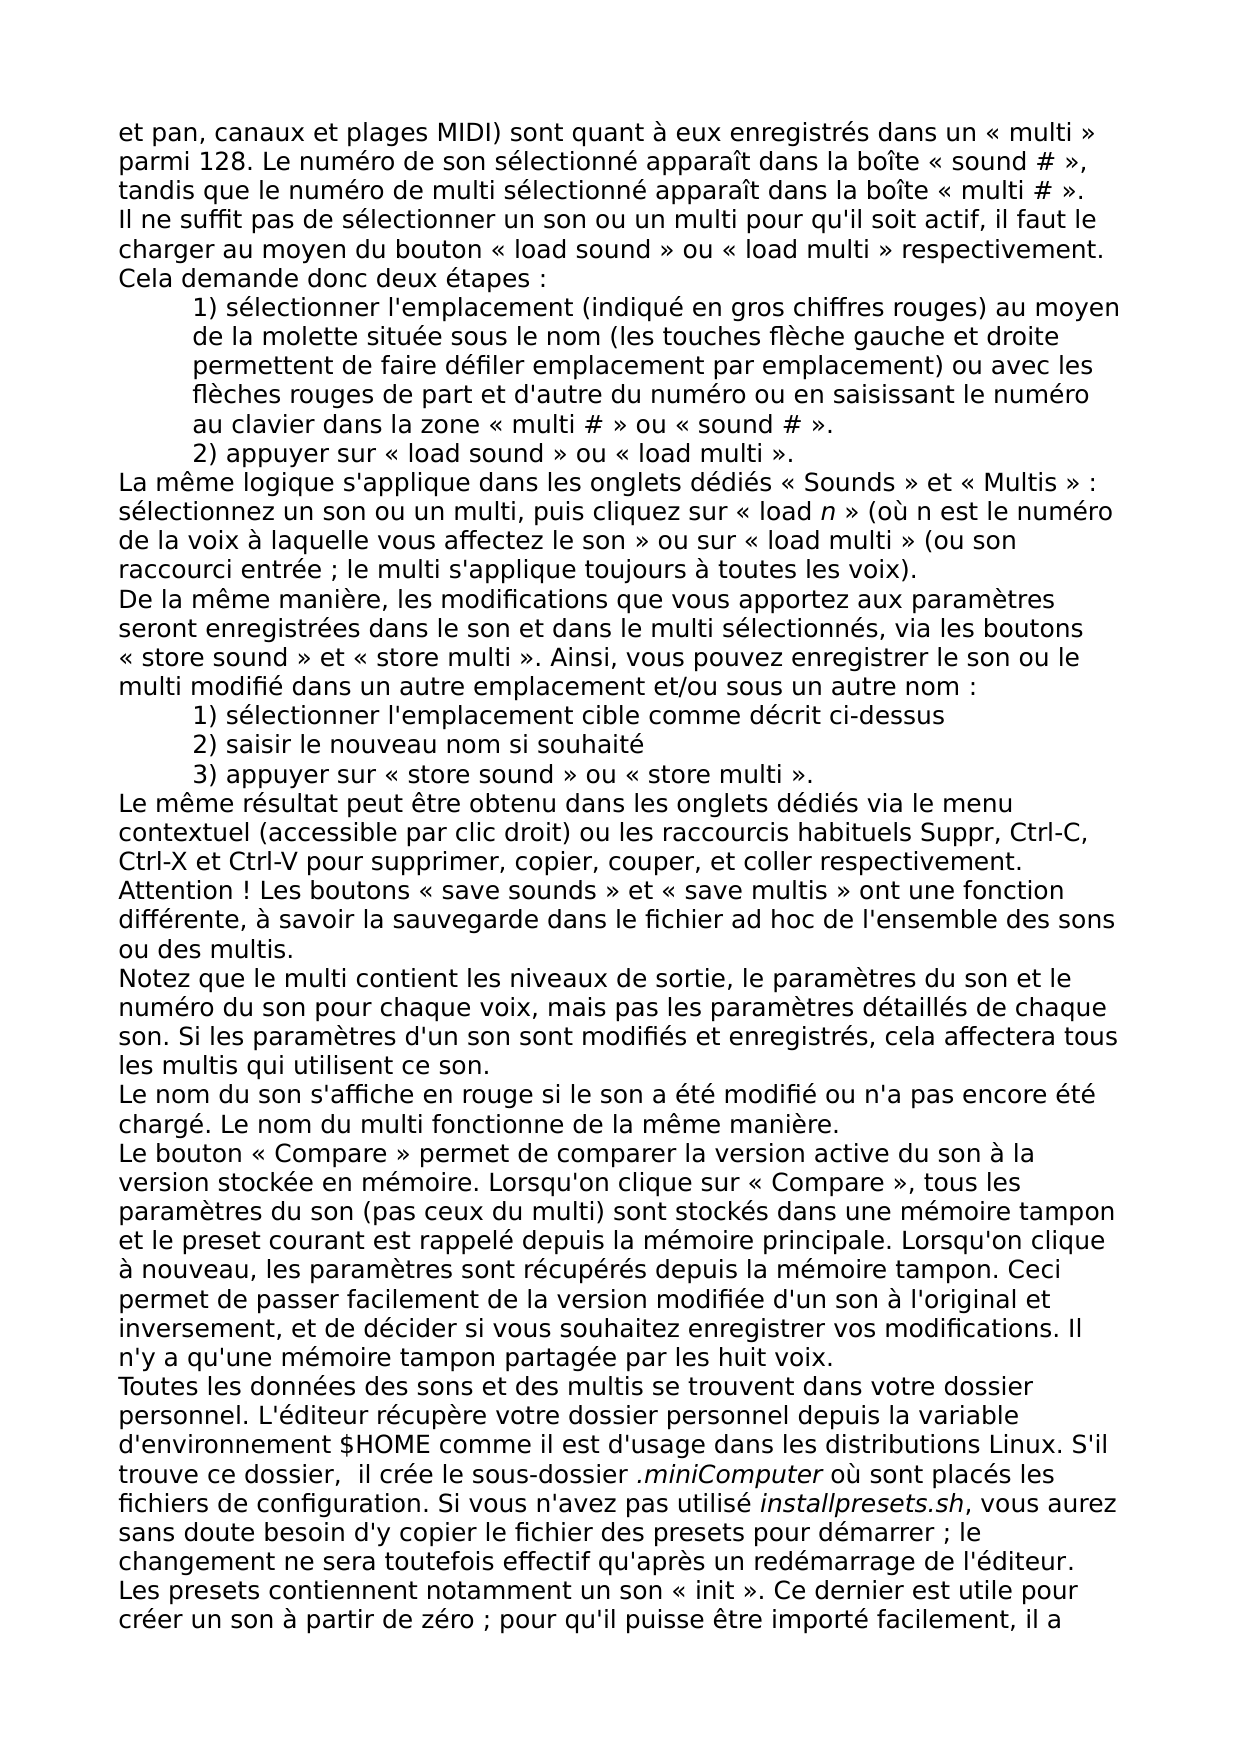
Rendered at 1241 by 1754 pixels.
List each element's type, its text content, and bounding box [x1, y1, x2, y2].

text 2) saisir le nouveau nom si souhaité [192, 731, 1122, 760]
text Il ne suffit pas de sélectionner un son ou un multi pour qu'il soit actif, il faut le charger au moyen du bouton « load sound » ou « load multi » respectivement. [118, 206, 1122, 264]
text 1) sélectionner l'emplacement (indiqué en gros chiffres rouges) au moyen de la molette située sous le nom (les touches flèche gauche et droite permettent de faire défiler emplacement par emplacement) ou avec les flèches rouges de part et d'autre du numéro ou en saisissant le numéro au clavier dans la zone « multi # » ou « sound # ». [192, 293, 1122, 439]
text 3) appuyer sur « store sound » ou « store multi ». [192, 760, 1122, 789]
text et pan, canaux et plages MIDI) sont quant à eux enregistrés dans un « multi » parmi 128. Le numéro de son sélectionné apparaît dans la boîte « sound # », tandis que le numéro de multi sélectionné apparaît dans la boîte « multi # ». [118, 118, 1122, 206]
text Le même résultat peut être obtenu dans les onglets dédiés via le menu contextuel (accessible par clic droit) ou les raccourcis habituels Suppr, Ctrl-C, Ctrl-X et Ctrl-V pour supprimer, copier, couper, et coller respectivement. [118, 789, 1122, 876]
text Le bouton « Compare » permet de comparer la version active du son à la version stockée en mémoire. Lorsqu'on clique sur « Compare », tous les paramètres du son (pas ceux du multi) sont stockés dans une mémoire tampon et le preset courant est rappelé depuis la mémoire principale. Lorsqu'on clique à nouveau, les paramètres sont récupérés depuis la mémoire tampon. Ceci permet de passer facilement de la version modifiée d'un son à l'original et inversement, et de décider si vous souhaitez enregistrer vos modifications. Il n'y a qu'une mémoire tampon partagée par les huit voix. [118, 1139, 1122, 1372]
text La même logique s'applique dans les onglets dédiés « Sounds » et « Multis » : sélectionnez un son ou un multi, puis cliquez sur « load n » (où n est le numéro de la voix à laquelle vous affectez le son » ou sur « load multi » (ou son raccourci entrée ; le multi s'applique toujours à toutes les voix). [118, 468, 1122, 585]
text Le nom du son s'affiche en rouge si le son a été modifié ou n'a pas encore été chargé. Le nom du multi fonctionne de la même manière. [118, 1081, 1122, 1139]
text Attention ! Les boutons « save sounds » et « save multis » ont une fonction différente, à savoir la sauvegarde dans le fichier ad hoc de l'ensemble des sons ou des multis. [118, 876, 1122, 964]
text Toutes les données des sons et des multis se trouvent dans votre dossier personnel. L'éditeur récupère votre dossier personnel depuis la variable d'environnement $HOME comme il est d'usage dans les distributions Linux. S'il trouve ce dossier, il crée le sous-dossier .miniComputer où sont placés les fichiers de configuration. Si vous n'avez pas utilisé installpresets.sh, vous aurez sans doute besoin d'y copier le fichier des presets pour démarrer ; le changement ne sera toutefois effectif qu'après un redémarrage de l'éditeur. Les presets contiennent notamment un son « init ». Ce dernier est utile pour créer un son à partir de zéro ; pour qu'il puisse être importé facilement, il a [118, 1372, 1122, 1635]
text De la même manière, les modifications que vous apportez aux paramètres seront enregistrées dans le son et dans le multi sélectionnés, via les boutons « store sound » et « store multi ». Ainsi, vous pouvez enregistrer le son ou le multi modifié dans un autre emplacement et/ou sous un autre nom : [118, 585, 1122, 701]
text Cela demande donc deux étapes : [118, 264, 1122, 293]
text 1) sélectionner l'emplacement cible comme décrit ci-dessus [192, 701, 1122, 731]
text Notez que le multi contient les niveaux de sortie, le paramètres du son et le numéro du son pour chaque voix, mais pas les paramètres détaillés de chaque son. Si les paramètres d'un son sont modifiés et enregistrés, cela affectera tous les multis qui utilisent ce son. [118, 964, 1122, 1081]
text 2) appuyer sur « load sound » ou « load multi ». [192, 439, 1122, 468]
